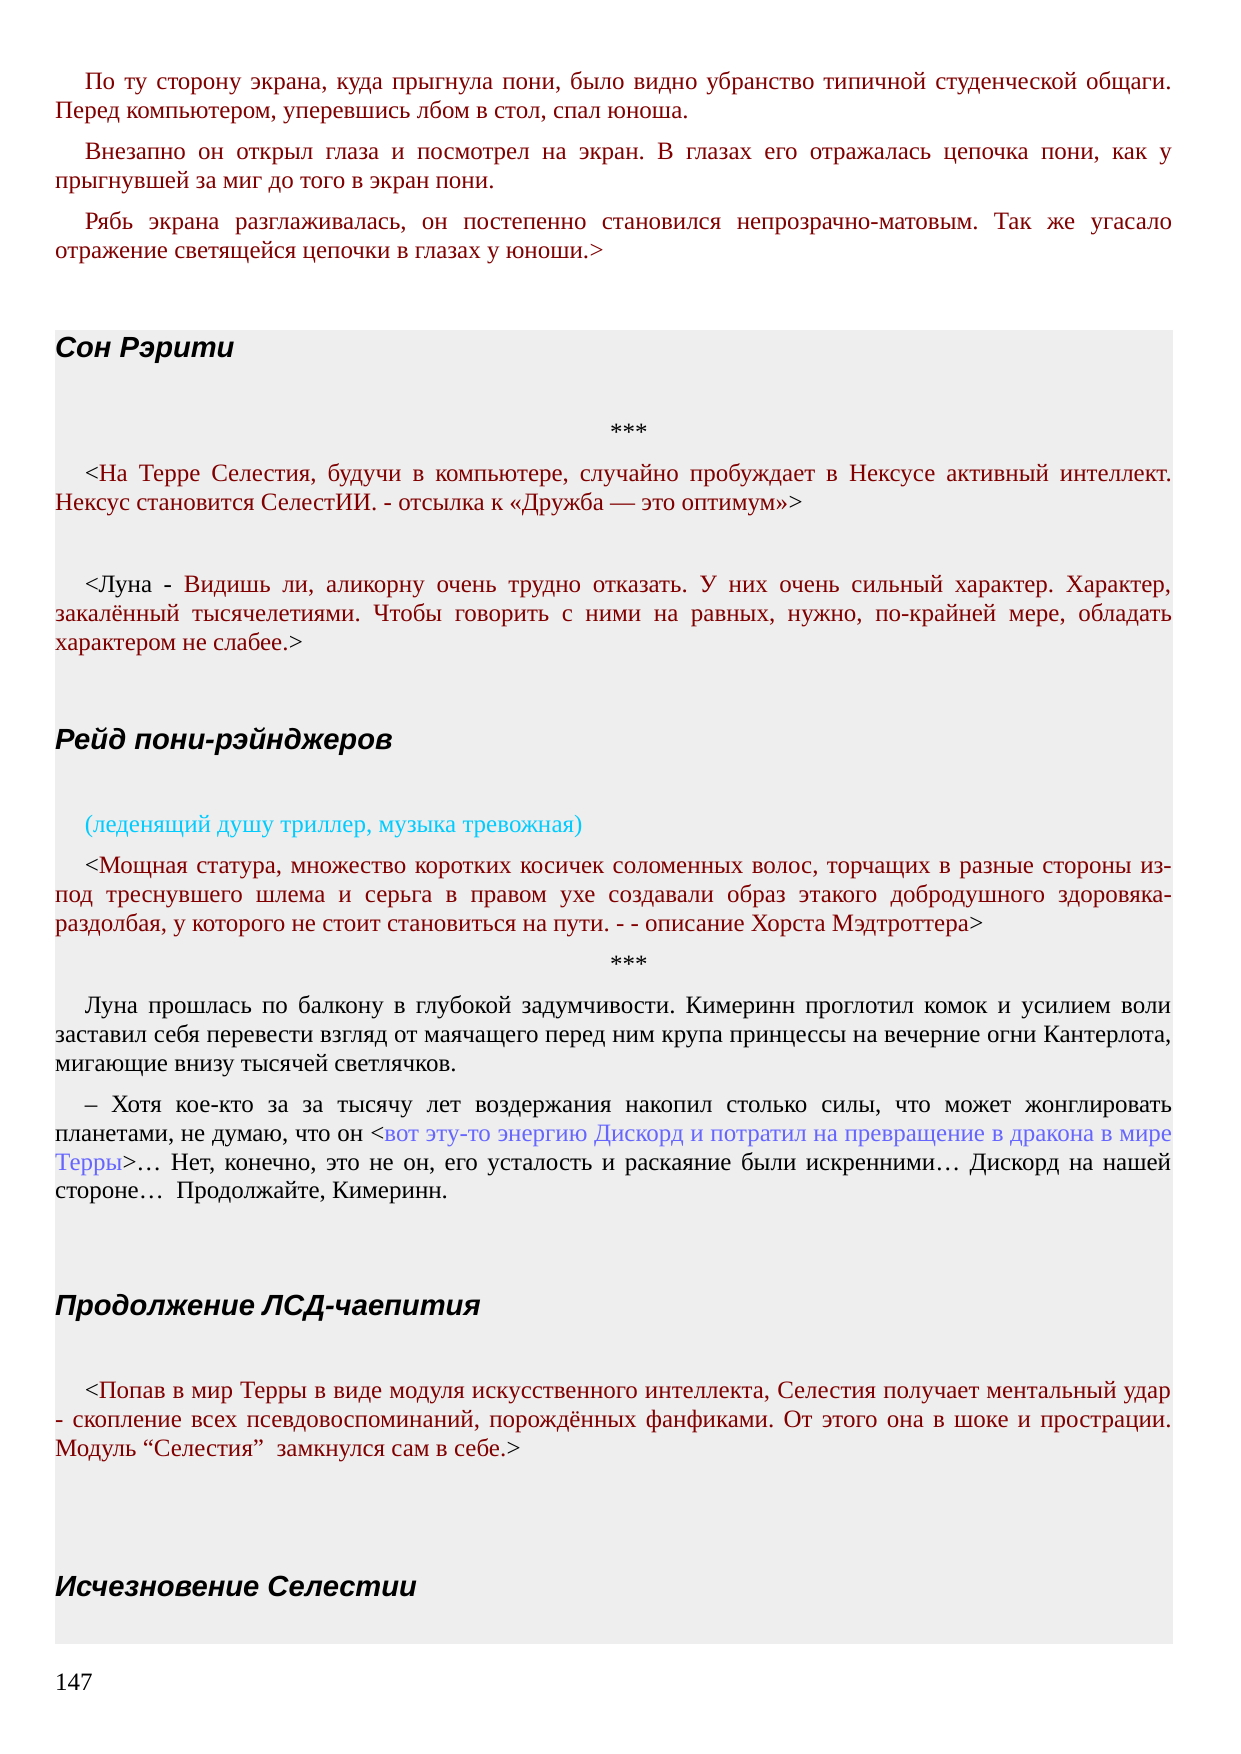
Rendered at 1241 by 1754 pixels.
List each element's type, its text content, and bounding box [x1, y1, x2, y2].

text <Мощная статура, множество коротких косичек соломенных волос, торчащих в разные стороны из-под треснувшего шлема и серьга в правом ухе создавали образ этакого добродушного здоровяка-раздолбая, у которого не стоит становиться на пути. - - описание Хорста Мэдтроттера> [55, 851, 1173, 937]
text Внезапно он открыл глаза и посмотрел на экран. В глазах его отражалась цепочка пони, как у прыгнувшей за миг до того в экран пони. [55, 136, 1173, 193]
subtitle Сон Рэрити [55, 330, 1173, 363]
subtitle Исчезновение Селестии [55, 1569, 1173, 1602]
text По ту сторону экрана, куда прыгнула пони, было видно убранство типичной студенческой общаги. Перед компьютером, уперевшись лбом в стол, спал юноша. [55, 66, 1173, 123]
text <Попав в мир Терры в виде модуля искусственного интеллекта, Селестия получает ментальный удар - скопление всех псевдовоспоминаний, порождённых фанфиками. От этого она в шоке и прострации. Модуль “Селестия” замкнулся сам в себе.> [55, 1375, 1173, 1461]
subtitle Рейд пони-рэйнджеров [55, 722, 1173, 756]
subtitle Продолжение ЛСД-чаепития [55, 1288, 1173, 1321]
text <На Терре Селестия, будучи в компьютере, случайно пробуждает в Нексусе активный интеллект. Нексус становится СелестИИ. - отсылка к «Дружба — это оптимум»> [55, 458, 1173, 516]
text Луна прошлась по балкону в глубокой задумчивости. Кимеринн проглотил комок и усилием воли заставил себя перевести взгляд от маячащего перед ним крупа принцессы на вечерние огни Кантерлота, мигающие внизу тысячей светлячков. [55, 991, 1173, 1077]
text *** [55, 949, 1173, 978]
text – Хотя кое-кто за за тысячу лет воздержания накопил столько силы, что может жонглировать планетами, не думаю, что он <вот эту-то энергию Дискорд и потратил на превращение в дракона в мире Терры>… Нет, конечно, это не он, его усталость и раскаяние были искренними… Дискорд на нашей стороне… Продолжайте, Кимеринн. [55, 1089, 1173, 1204]
text *** [55, 417, 1173, 446]
text Рябь экрана разглаживалась, он постепенно становился непрозрачно-матовым. Так же угасало отражение светящейся цепочки в глазах у юноши.> [55, 206, 1173, 263]
text <Луна - Видишь ли, аликорну очень трудно отказать. У них очень сильный характер. Характер, закалённый тысячелетиями. Чтобы говорить с ними на равных, нужно, по-крайней мере, обладать характером не слабее.> [55, 569, 1173, 656]
text (леденящий душу триллер, музыка тревожная) [55, 809, 1173, 838]
